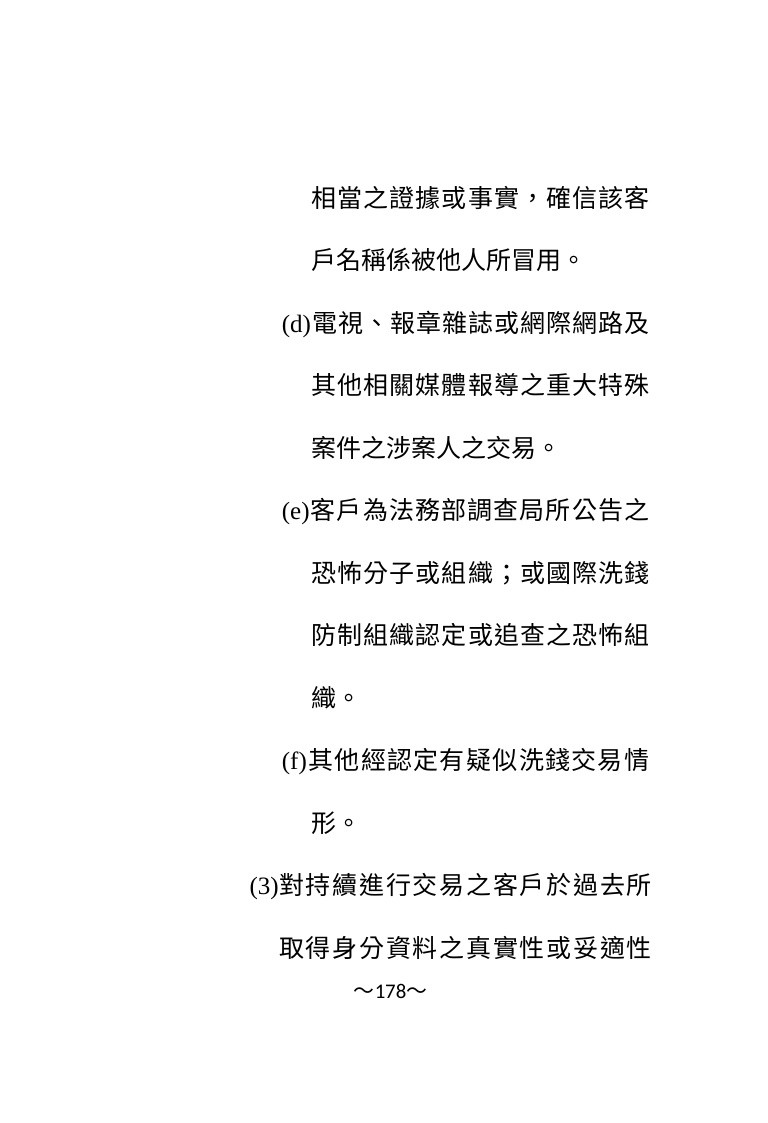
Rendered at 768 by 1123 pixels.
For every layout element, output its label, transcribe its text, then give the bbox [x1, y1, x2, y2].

text (e)客戶為法務部調查局所公告之恐怖分子或組織；或國際洗錢防制組織認定或追查之恐怖組織。 [282, 467, 650, 717]
text 相當之證據或事實，確信該客戶名稱係被他人所冒用。 [282, 154, 650, 279]
text (d)電視、報章雜誌或網際網路及其他相關媒體報導之重大特殊案件之涉案人之交易。 [282, 279, 650, 467]
list 對持續進行交易之客戶於過去所取得身分資料之真實性或妥適性 [249, 842, 652, 967]
text (f)其他經認定有疑似洗錢交易情形。 [282, 717, 650, 842]
